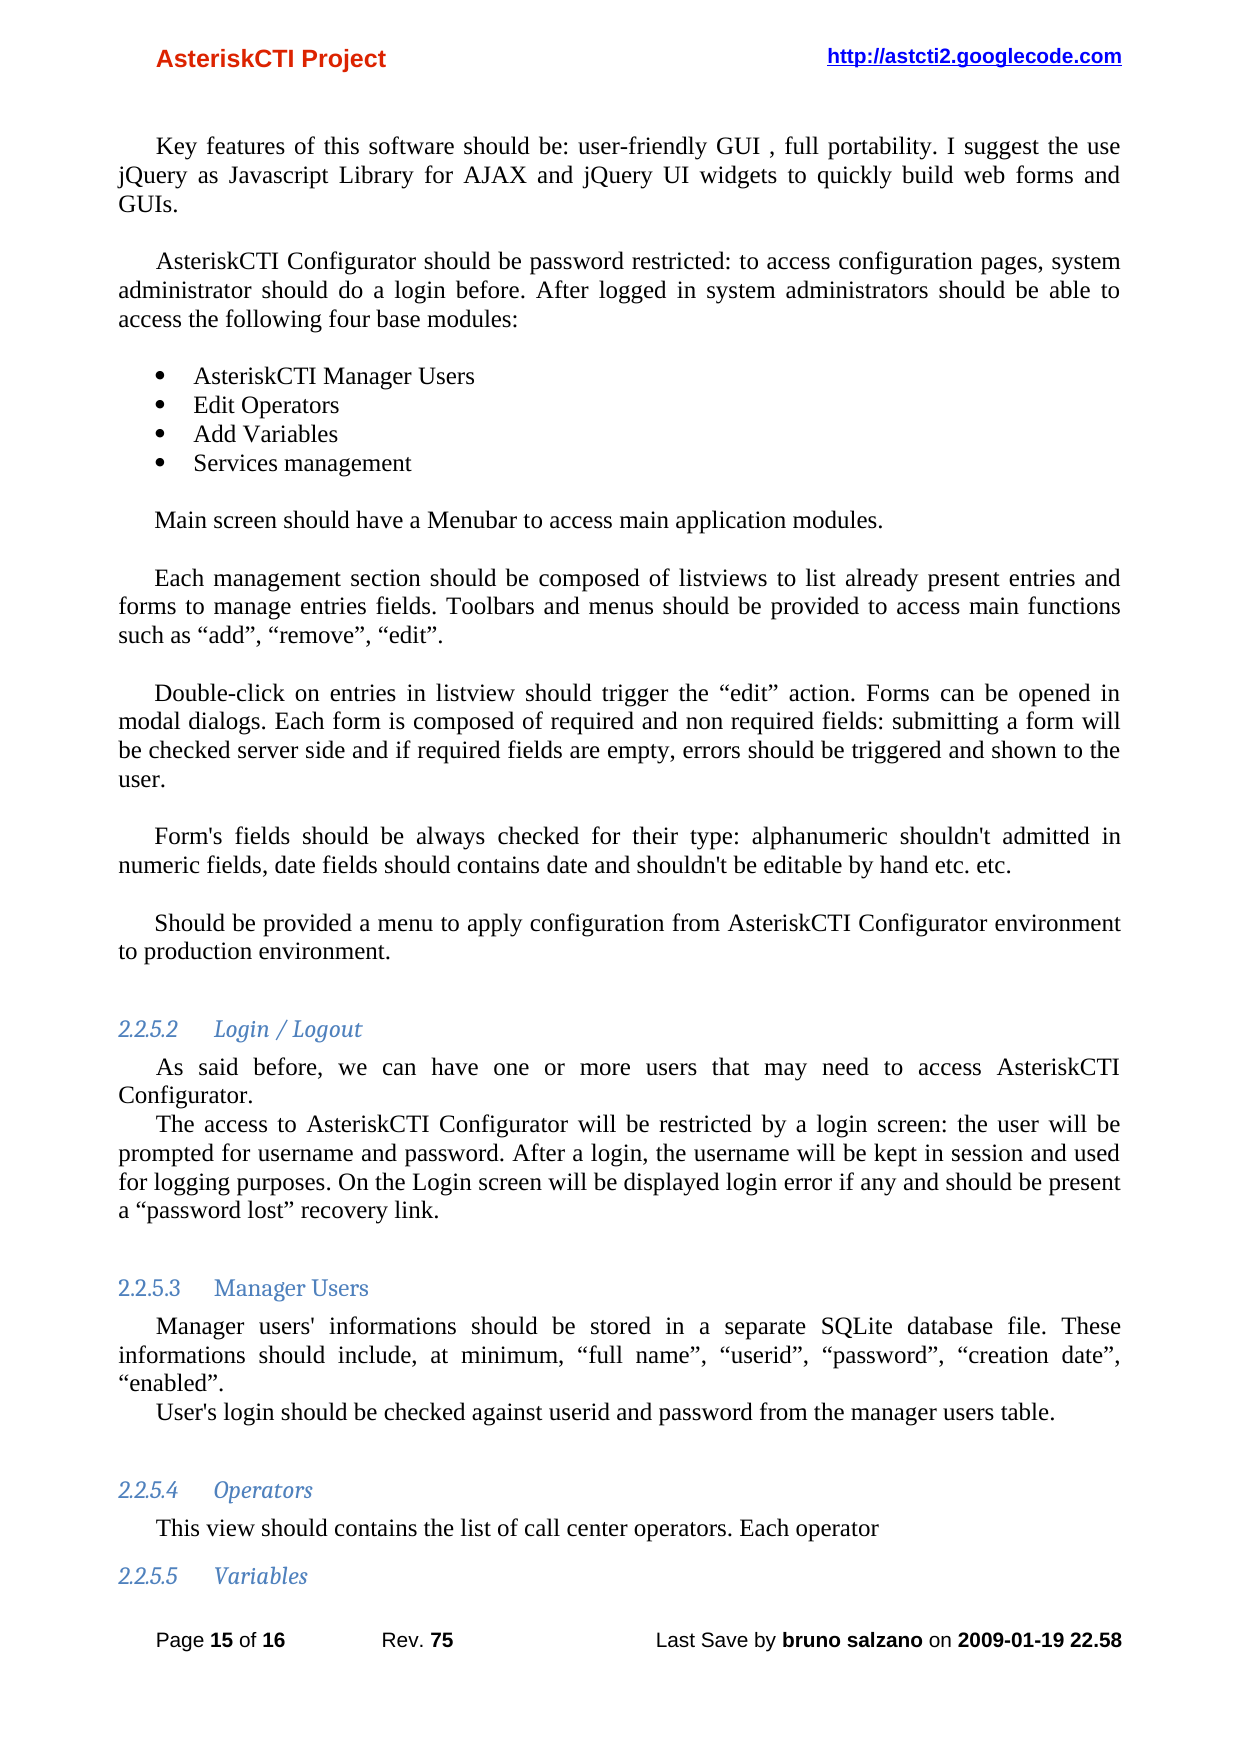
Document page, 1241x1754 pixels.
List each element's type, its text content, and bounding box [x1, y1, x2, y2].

subtitle Operators [118, 1476, 1122, 1504]
text Each management section should be composed of listviews to list already present entries and forms to manage entries fields. Toolbars and menus should be provided to access main functions such as “add”, “remove”, “edit”. [118, 563, 1122, 649]
text Main screen should have a Menubar to access main application modules. [118, 505, 1122, 534]
subtitle Manager Users [118, 1274, 1122, 1303]
text The access to AsteriskCTI Configurator will be restricted by a login screen: the user will be prompted for username and password. After a login, the username will be kept in session and used for logging purposes. On the Login screen will be displayed login error if any and should be present a “password lost” recovery link. [118, 1109, 1122, 1224]
text Double-click on entries in listview should trigger the “edit” action. Forms can be opened in modal dialogs. Each form is composed of required and non required fields: submitting a form will be checked server side and if required fields are empty, errors should be triggered and shown to the user. [118, 678, 1122, 793]
text Should be provided a menu to apply configuration from AsteriskCTI Configurator environment to production environment. [118, 908, 1122, 965]
list Add Variables [156, 419, 1122, 448]
text AsteriskCTI Configurator should be password restricted: to access configuration pages, system administrator should do a login before. After logged in system administrators should be able to access the following four base modules: [118, 246, 1122, 333]
text User's login should be checked against userid and password from the manager users table. [118, 1397, 1122, 1426]
text As said before, we can have one or more users that may need to access AsteriskCTI Configurator. [118, 1052, 1122, 1109]
text Manager users' informations should be stored in a separate SQLite database file. These informations should include, at minimum, “full name”, “userid”, “password”, “creation date”, “enabled”. [118, 1311, 1122, 1397]
list Edit Operators [156, 390, 1122, 419]
list Services management [156, 448, 1122, 476]
subtitle Login / Logout [118, 1015, 1122, 1043]
text Key features of this software should be: user-friendly GUI , full portability. I suggest the use jQuery as Javascript Library for AJAX and jQuery UI widgets to quickly build web forms and GUIs. [118, 131, 1122, 218]
text Form's fields should be always checked for their type: alphanumeric shouldn't admitted in numeric fields, date fields should contains date and shouldn't be editable by hand etc. etc. [118, 821, 1122, 879]
list AsteriskCTI Manager Users [156, 361, 1122, 390]
text This view should contains the list of call center operators. Each operator [118, 1513, 1122, 1541]
subtitle Variables [118, 1562, 1122, 1591]
